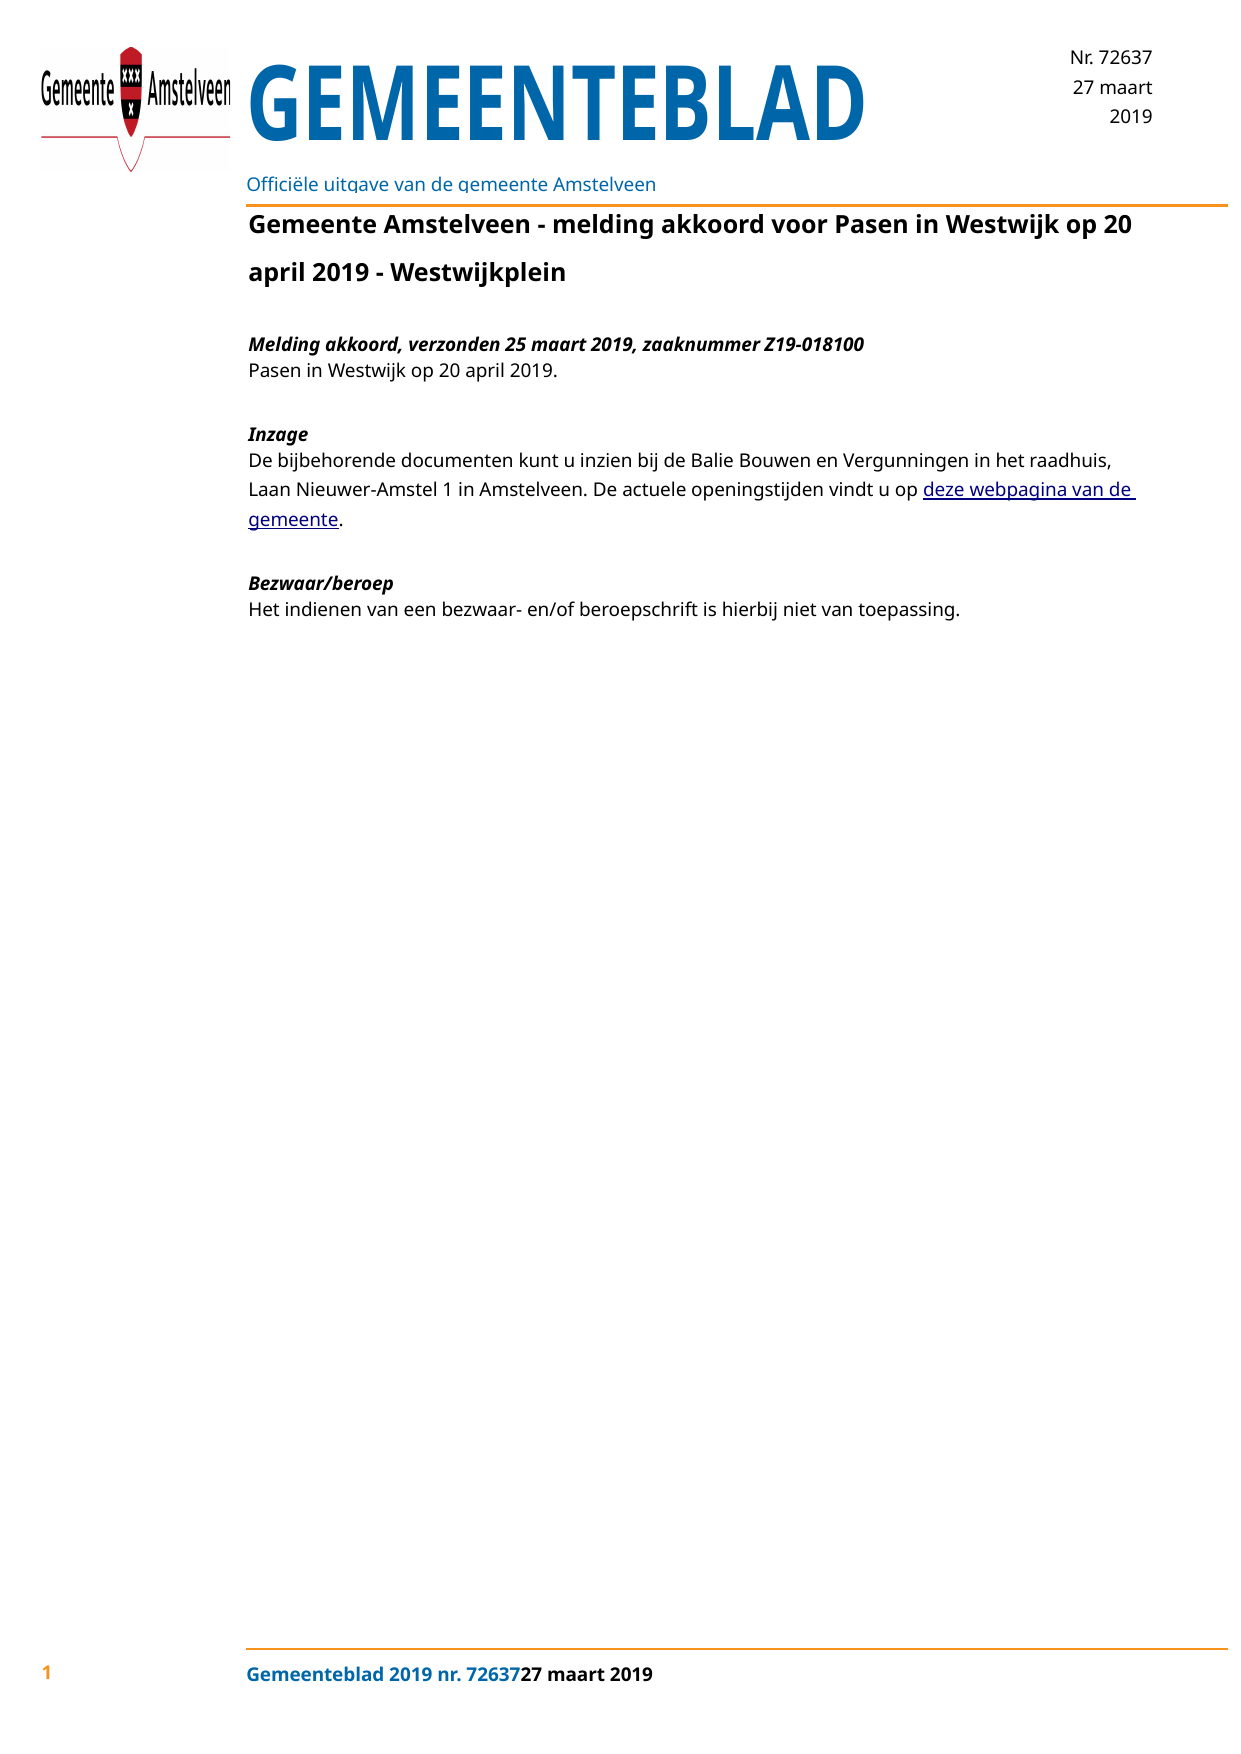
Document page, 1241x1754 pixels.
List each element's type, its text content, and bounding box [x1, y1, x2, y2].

text De bijbehorende documenten kunt u inzien bij de Balie Bouwen en Vergunningen in het raadhuis, Laan Nieuwer-Amstel 1 in Amstelveen. De actuele openingstijden vindt u op deze webpagina van de gemeente. [248, 447, 1152, 532]
text Melding akkoord, verzonden 25 maart 2019, zaaknummer Z19-018100 [248, 331, 1152, 357]
text Pasen in Westwijk op 20 april 2019. [248, 357, 1152, 383]
text Inzage [248, 421, 1152, 447]
text Bezwaar/beroep [248, 570, 1152, 596]
text Gemeente Amstelveen - melding akkoord voor Pasen in Westwijk op 20 april 2019 - Westwijkplein [248, 207, 1152, 288]
text Het indienen van een bezwaar- en/of beroepschrift is hierbij niet van toepassing. [248, 596, 1152, 621]
picture [41, 47, 231, 172]
